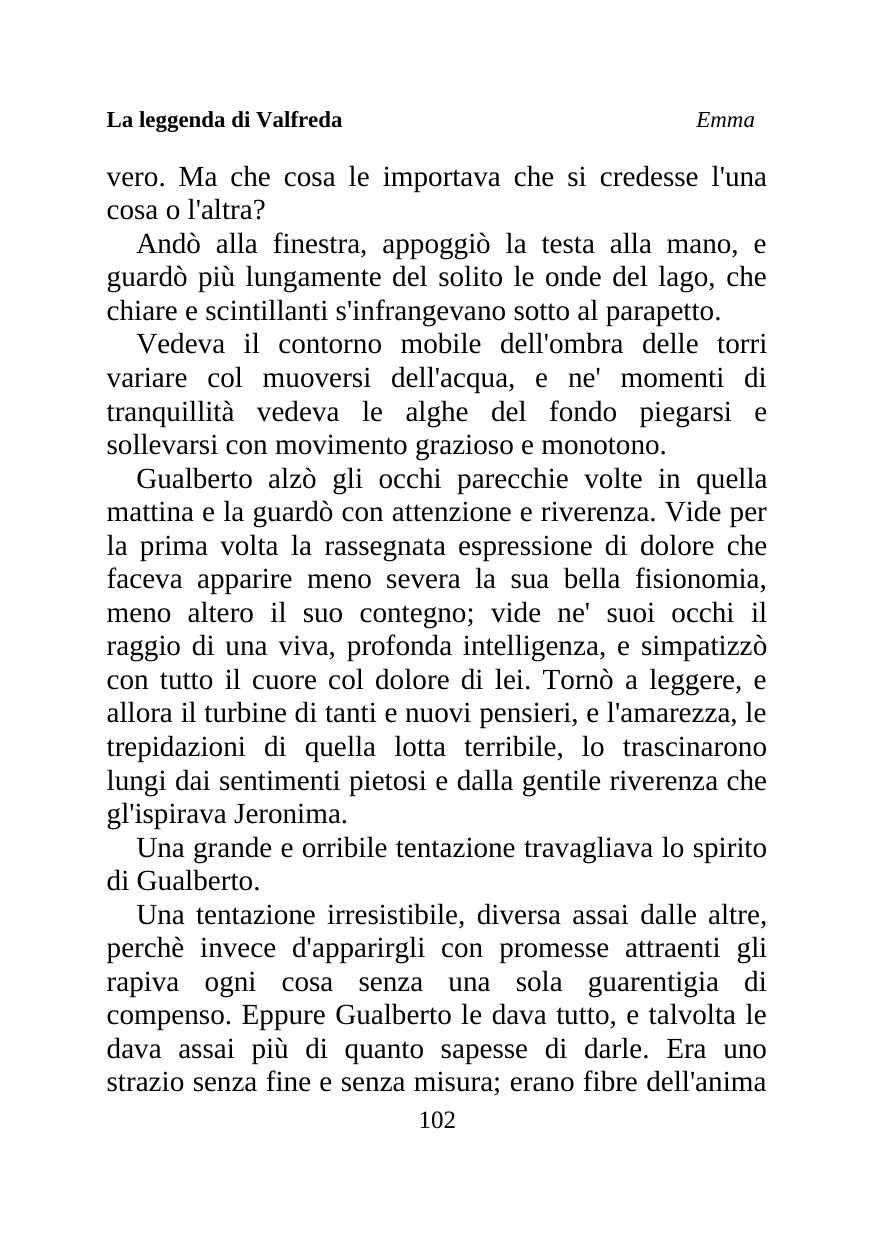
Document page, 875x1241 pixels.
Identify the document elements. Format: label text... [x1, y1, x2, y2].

text Vedeva il contorno mobile dell'ombra delle torri variare col muoversi dell'acqua, e ne' momenti di tranquillità vedeva le alghe del fondo piegarsi e sollevarsi con movimento grazioso e monotono. [106, 327, 768, 461]
text Una tentazione irresistibile, diversa assai dalle altre, perchè invece d'apparirgli con promesse attraenti gli rapiva ogni cosa senza una sola guarentigia di compenso. Eppure Gualberto le dava tutto, e talvolta le dava assai più di quanto sapesse di darle. Era uno strazio senza fine e senza misura; erano fibre dell'anima [106, 897, 768, 1098]
text Andò alla finestra, appoggiò la testa alla mano, e guardò più lungamente del solito le onde del lago, che chiare e scintillanti s'infrangevano sotto al parapetto. [106, 226, 768, 327]
text vero. Ma che cosa le importava che si credesse l'una cosa o l'altra? [106, 159, 768, 226]
text Una grande e orribile tentazione travagliava lo spirito di Gualberto. [106, 830, 768, 897]
text Gualberto alzò gli occhi parecchie volte in quella mattina e la guardò con attenzione e riverenza. Vide per la prima volta la rassegnata espressione di dolore che faceva apparire meno severa la sua bella fisionomia, meno altero il suo contegno; vide ne' suoi occhi il raggio di una viva, profonda intelligenza, e simpatizzò con tutto il cuore col dolore di lei. Tornò a leggere, e allora il turbine di tanti e nuovi pensieri, e l'amarezza, le trepidazioni di quella lotta terribile, lo trascinarono lungi dai sentimenti pietosi e dalla gentile riverenza che gl'ispirava Jeronima. [106, 461, 768, 830]
